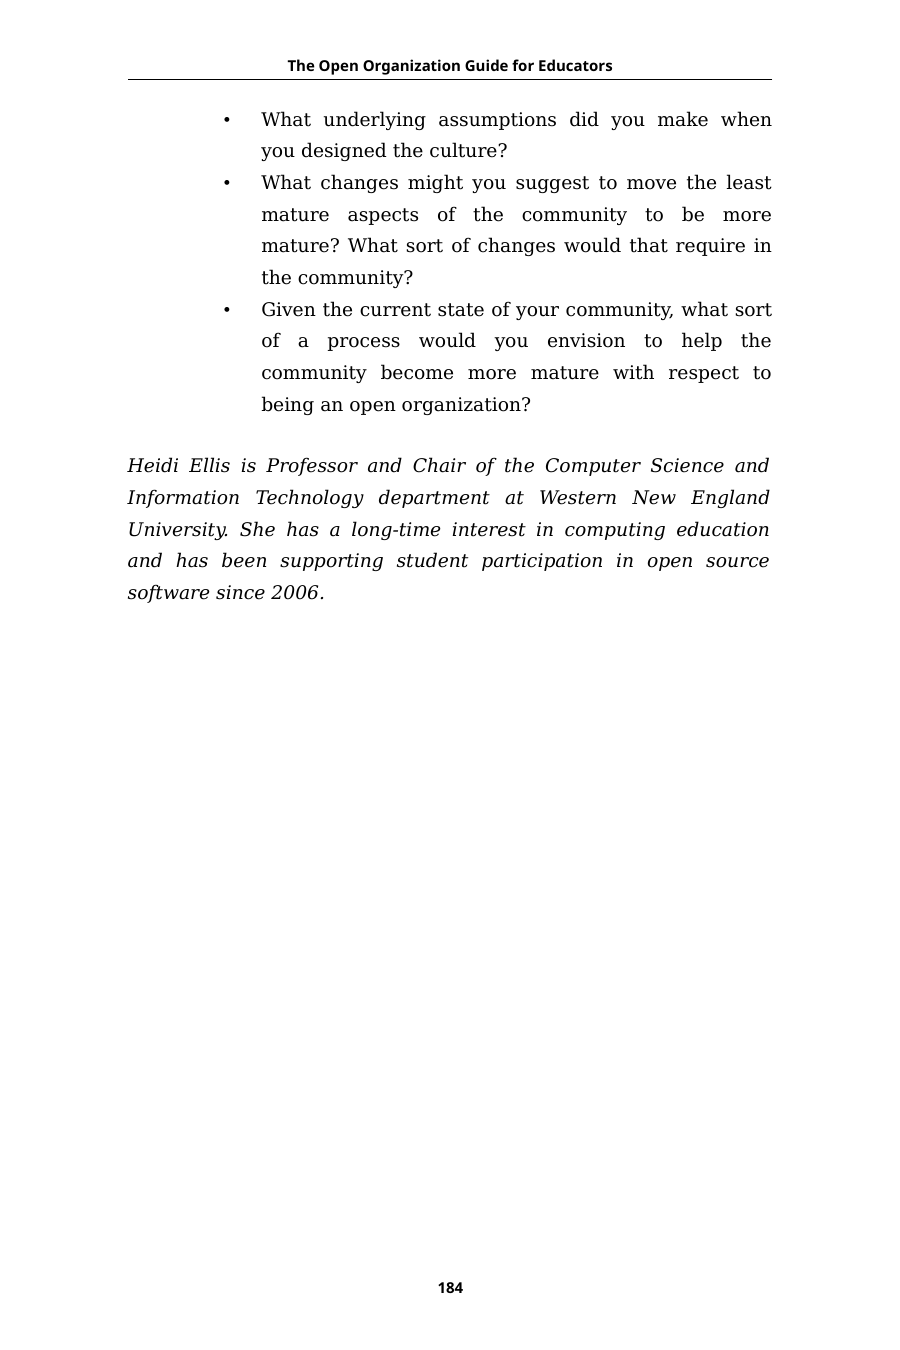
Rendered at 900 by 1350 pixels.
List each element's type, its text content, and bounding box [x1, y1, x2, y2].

list What changes might you suggest to move the least mature aspects of the community to be more mature? What sort of changes would that require in the community? [223, 172, 772, 289]
list What underlying assumptions did you make when you designed the culture? [223, 109, 772, 162]
list Given the current state of your community, what sort of a process would you envision to help the community become more mature with respect to being an open organization? [223, 299, 772, 416]
text Heidi Ellis is Professor and Chair of the Computer Science and Information Technology department at Western New England University. She has a long-time interest in computing education and has been supporting student participation in open source software since 2006. [127, 455, 772, 604]
